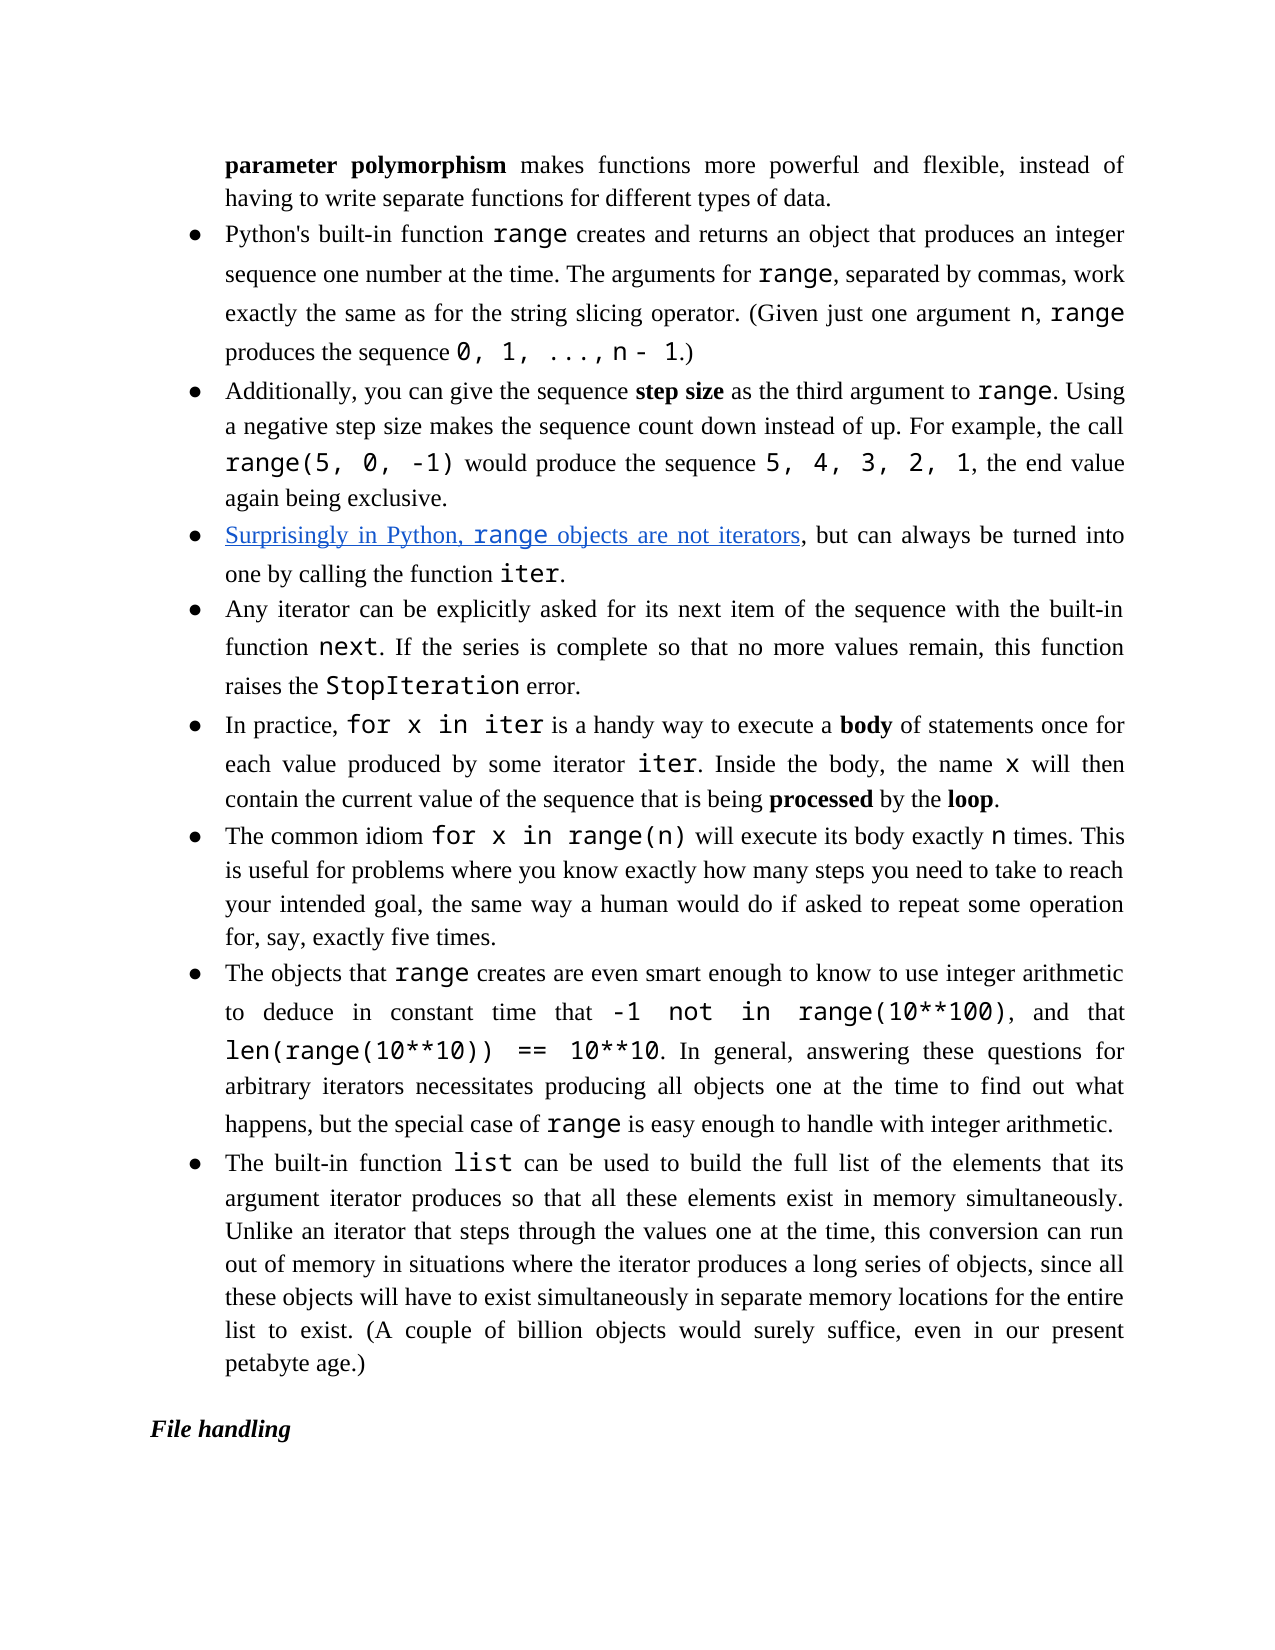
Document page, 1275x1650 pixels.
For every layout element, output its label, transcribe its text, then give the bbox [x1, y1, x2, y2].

list Python's built-in function range creates and returns an object that produces an integer sequence one number at the time. The arguments for range, separated by commas, work exactly the same as for the string slicing operator. (Given just one argument n, range produces the sequence 0, 1, ..., n - 1.) [187, 216, 1125, 368]
list The common idiom for x in range(n) will execute its body exactly n times. This is useful for problems where you know exactly how many steps you need to take to reach your intended goal, the same way a human would do if asked to repeat some operation for, say, exactly five times. [187, 817, 1125, 950]
list The objects that range creates are even smart enough to know to use integer arithmetic to deduce in constant time that -1 not in range(10**100), and that len(range(10**10)) == 10**10. In general, answering these questions for arbitrary iterators necessitates producing all objects one at the time to find out what happens, but the special case of range is easy enough to handle with integer arithmetic. [187, 955, 1125, 1139]
list Additionally, you can give the sequence step size as the third argument to range. Using a negative step size makes the sequence count down instead of up. For example, the call range(5, 0, -1) would produce the sequence 5, 4, 3, 2, 1, the end value again being exclusive. [187, 373, 1125, 512]
list The built-in function list can be used to build the full list of the elements that its argument iterator produces so that all these elements exist in memory simultaneously. Unlike an iterator that steps through the values one at the time, this conversion can run out of memory in situations where the iterator produces a long series of objects, since all these objects will have to exist simultaneously in separate memory locations for the entire list to exist. (A couple of billion objects would surely suffice, even in our present petabyte age.) [187, 1144, 1125, 1377]
list Any iterator can be explicitly asked for its next item of the sequence with the built-in function next. If the series is complete so that no more values remain, this function raises the StopIteration error. [187, 594, 1125, 702]
list parameter polymorphism makes functions more powerful and flexible, instead of having to write separate functions for different types of data. [187, 150, 1125, 212]
list Surprisingly in Python, range objects are not iterators, but can always be turned into one by calling the function iter. [187, 516, 1125, 589]
list In practice, for x in iter is a handy way to execute a body of statements once for each value produced by some iterator iter. Inside the body, the name x will then contain the current value of the sequence that is being processed by the loop. [187, 707, 1125, 813]
text File handling [150, 1414, 1125, 1443]
